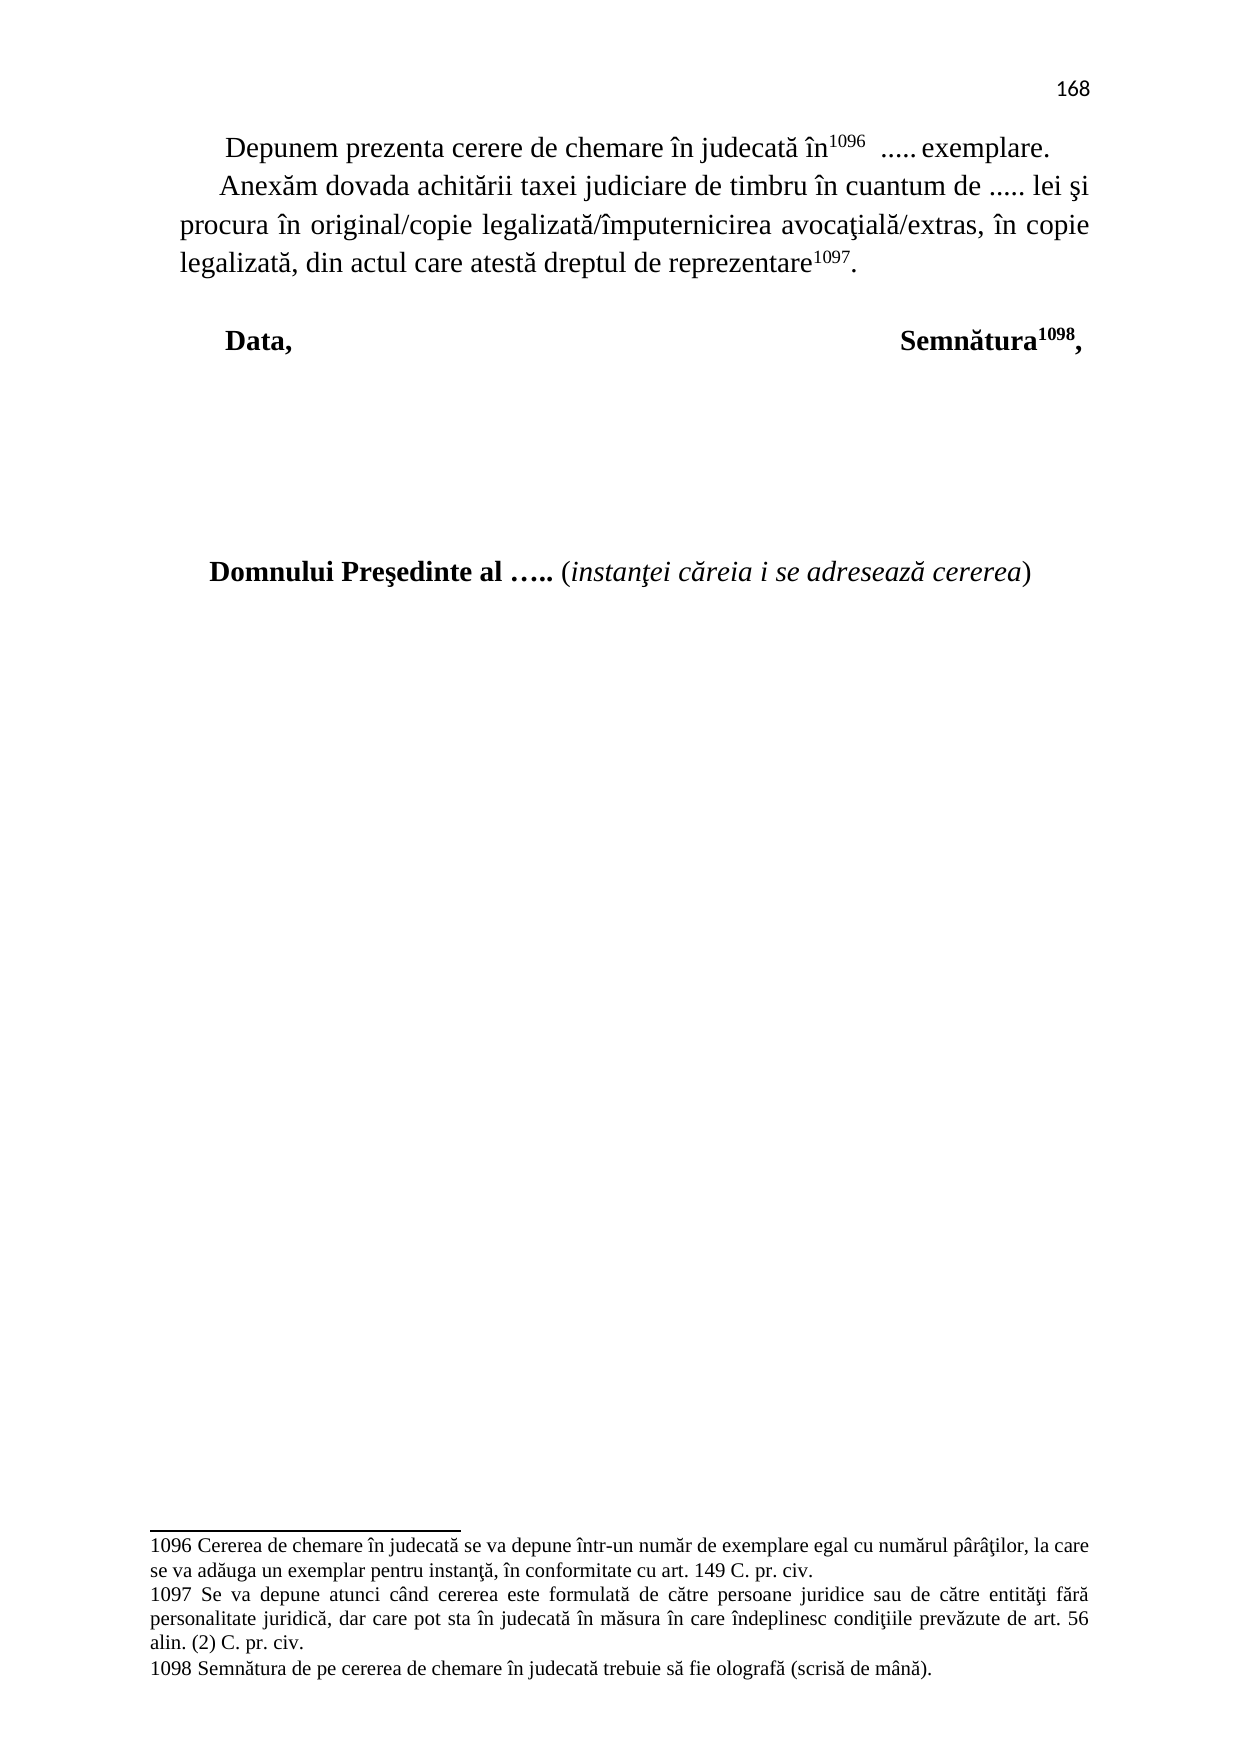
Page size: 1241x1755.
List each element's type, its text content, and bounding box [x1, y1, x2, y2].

text Anexăm dovada achitării taxei judiciare de timbru în cuantum de ..... lei şi procura în original/copie legalizată/împuternicirea avocaţială/extras, în copie legalizată, din actul care atestă dreptul de reprezentare. [150, 168, 1090, 279]
text Depunem prezenta cerere de chemare în judecată în ..... exemplare. [150, 130, 1090, 163]
text Cererea de chemare în judecată se va depune într-un număr de exemplare egal cu numărul pârâţilor, la care se va adăuga un exemplar pentru instanţă, în conformitate cu art. 149 C. pr. civ. [150, 1531, 1090, 1582]
text Semnătura de pe cererea de chemare în judecată trebuie să fie olografă (scrisă de mână). [150, 1654, 1090, 1680]
text Se va depune atunci când cererea este formulată de către persoane juridice sau de către entităţi fără personalitate juridică, dar care pot sta în judecată în măsura în care îndeplinesc condiţiile prevăzute de art. 56 alin. (2) C. pr. civ. [150, 1582, 1090, 1654]
text Data, Semnătura, [150, 323, 1090, 356]
text Domnului Preşedinte al ….. (instanţei căreia i se adresează cererea) [150, 554, 1090, 587]
